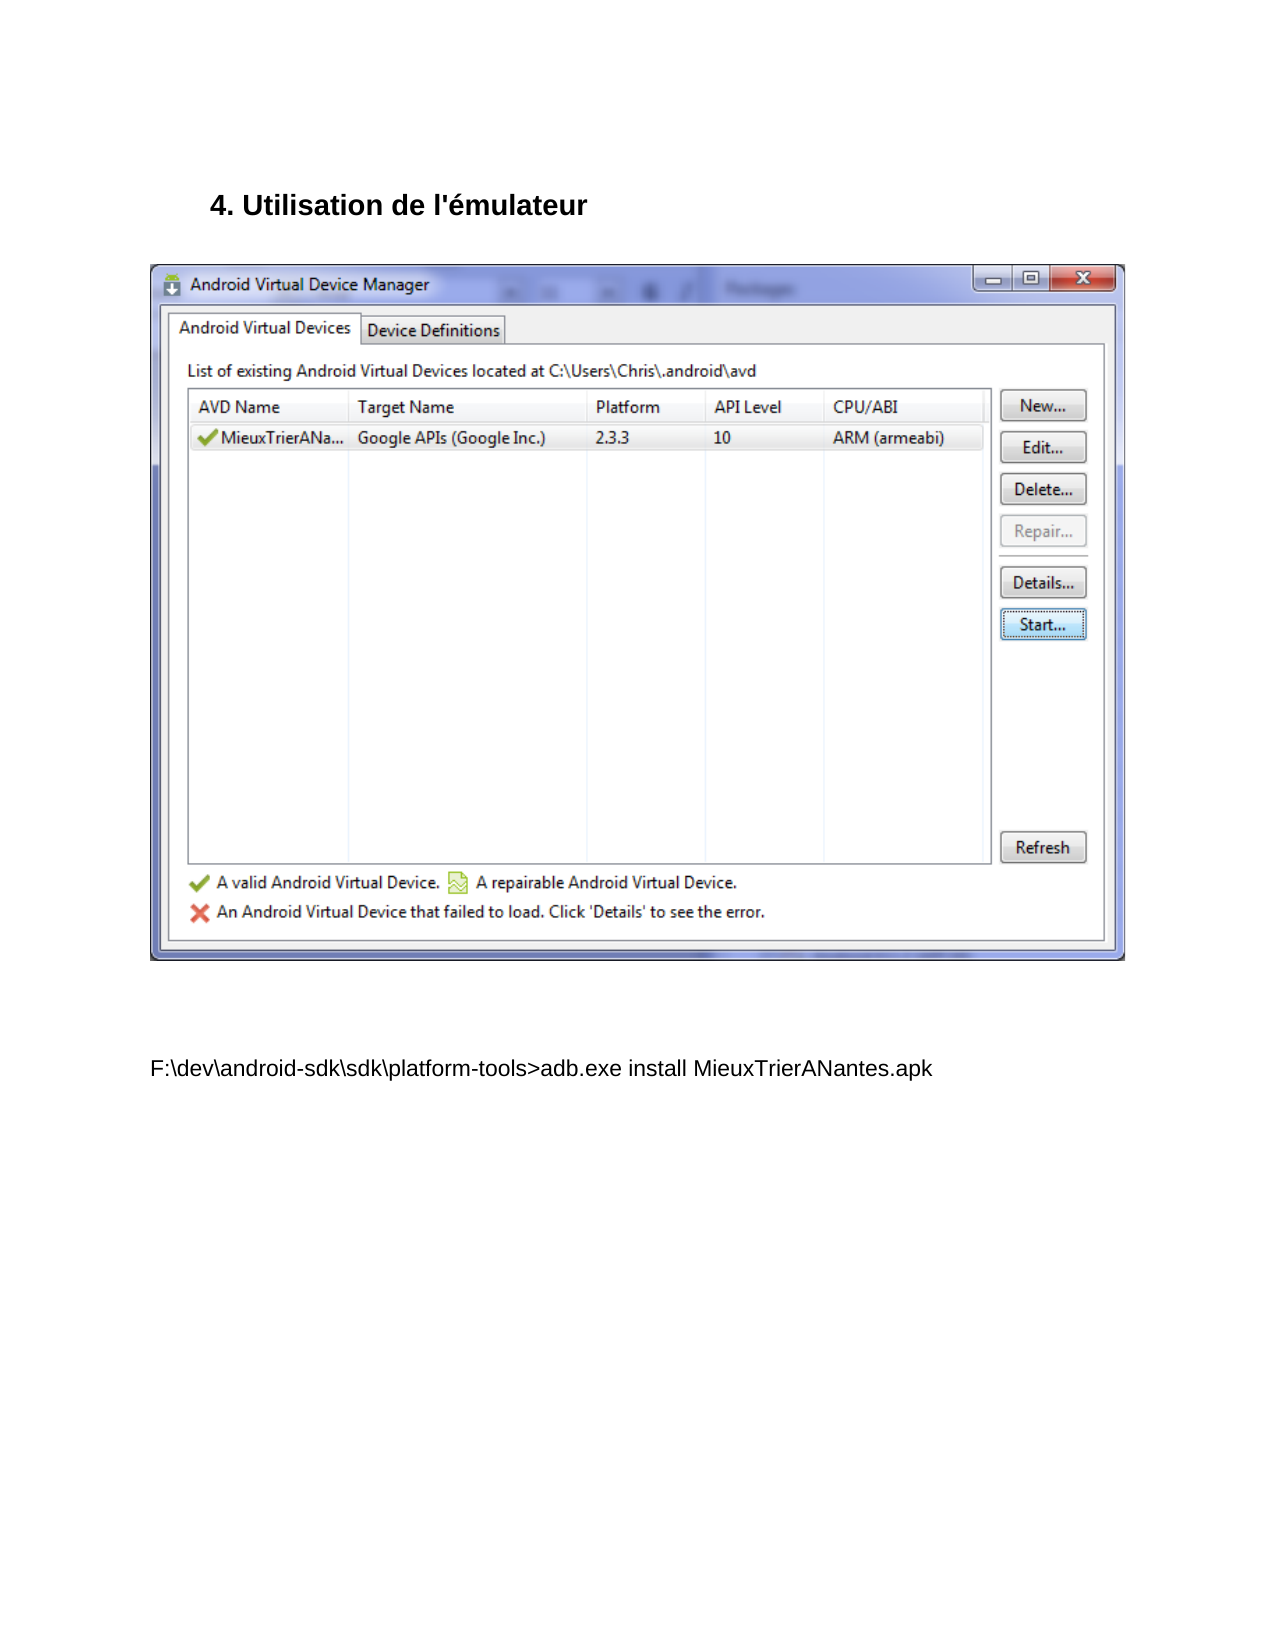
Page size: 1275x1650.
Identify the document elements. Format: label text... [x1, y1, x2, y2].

picture [150, 264, 1125, 961]
subtitle 4. Utilisation de l'émulateur [150, 187, 1125, 221]
text F:\dev\android-sdk\sdk\platform-tools>adb.exe install MieuxTrierANantes.apk [150, 1055, 1125, 1082]
